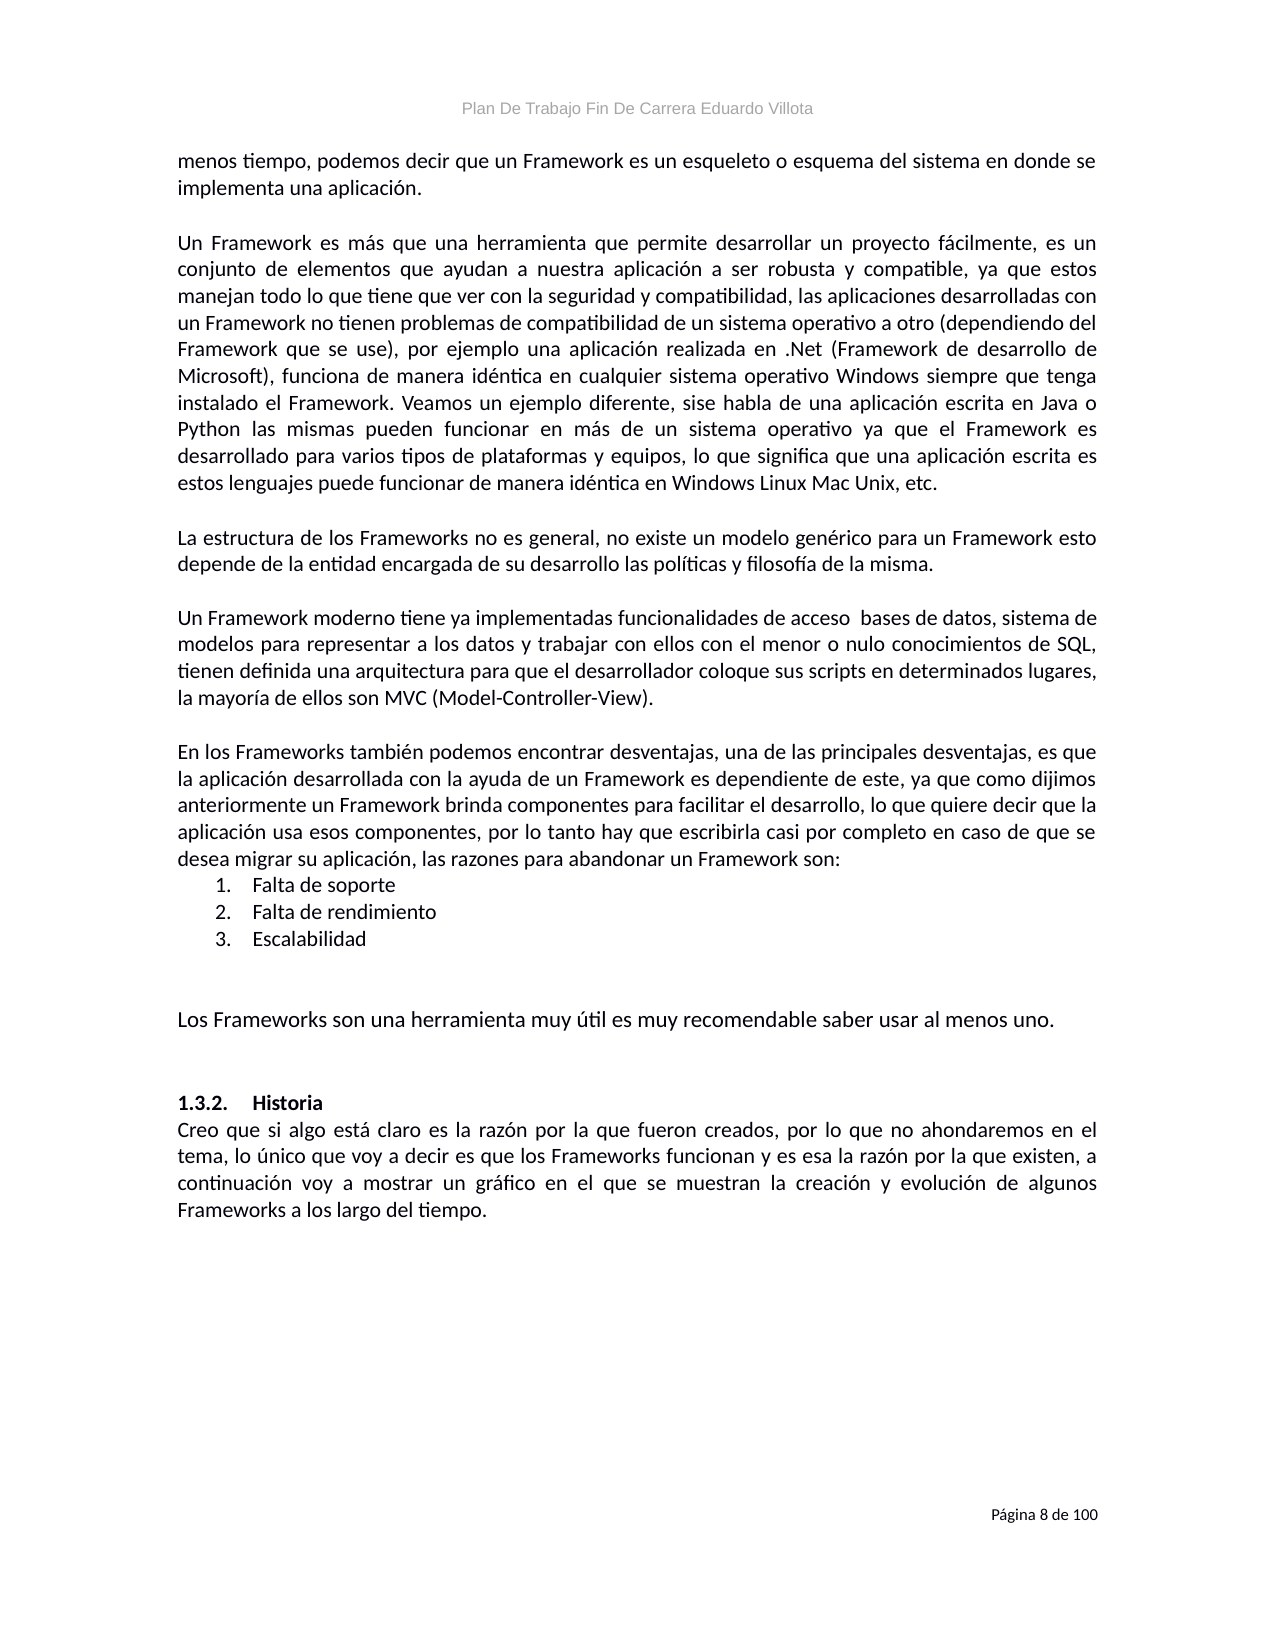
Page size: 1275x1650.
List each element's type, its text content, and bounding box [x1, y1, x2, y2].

text menos tiempo, podemos decir que un Framework es un esqueleto o esquema del sistema en donde se implementa una aplicación. [177, 148, 1098, 201]
text Un Framework es más que una herramienta que permite desarrollar un proyecto fácilmente, es un conjunto de elementos que ayudan a nuestra aplicación a ser robusta y compatible, ya que estos manejan todo lo que tiene que ver con la seguridad y compatibilidad, las aplicaciones desarrolladas con un Framework no tienen problemas de compatibilidad de un sistema operativo a otro (dependiendo del Framework que se use), por ejemplo una aplicación realizada en .Net (Framework de desarrollo de Microsoft), funciona de manera idéntica en cualquier sistema operativo Windows siempre que tenga instalado el Framework. Veamos un ejemplo diferente, sise habla de una aplicación escrita en Java o Python las mismas pueden funcionar en más de un sistema operativo ya que el Framework es desarrollado para varios tipos de plataformas y equipos, lo que significa que una aplicación escrita es estos lenguajes puede funcionar de manera idéntica en Windows Linux Mac Unix, etc. [177, 229, 1098, 496]
list Falta de soporte [215, 872, 1098, 898]
list Falta de rendimiento [215, 898, 1098, 925]
text Creo que si algo está claro es la razón por la que fueron creados, por lo que no ahondaremos en el tema, lo único que voy a decir es que los Frameworks funcionan y es esa la razón por la que existen, a continuación voy a mostrar un gráfico en el que se muestran la creación y evolución de algunos Frameworks a los largo del tiempo. [177, 1116, 1098, 1222]
list Historia [177, 1089, 1098, 1116]
text La estructura de los Frameworks no es general, no existe un modelo genérico para un Framework esto depende de la entidad encargada de su desarrollo las políticas y filosofía de la misma. [177, 524, 1098, 577]
list Escalabilidad [215, 925, 1098, 952]
text Un Framework moderno tiene ya implementadas funcionalidades de acceso bases de datos, sistema de modelos para representar a los datos y trabajar con ellos con el menor o nulo conocimientos de SQL, tienen definida una arquitectura para que el desarrollador coloque sus scripts en determinados lugares, la mayoría de ellos son MVC (Model-Controller-View). [177, 604, 1098, 710]
text En los Frameworks también podemos encontrar desventajas, una de las principales desventajas, es que la aplicación desarrollada con la ayuda de un Framework es dependiente de este, ya que como dijimos anteriormente un Framework brinda componentes para facilitar el desarrollo, lo que quiere decir que la aplicación usa esos componentes, por lo tanto hay que escribirla casi por completo en caso de que se desea migrar su aplicación, las razones para abandonar un Framework son: [177, 738, 1098, 872]
text Los Frameworks son una herramienta muy útil es muy recomendable saber usar al menos uno. [177, 1005, 1098, 1033]
